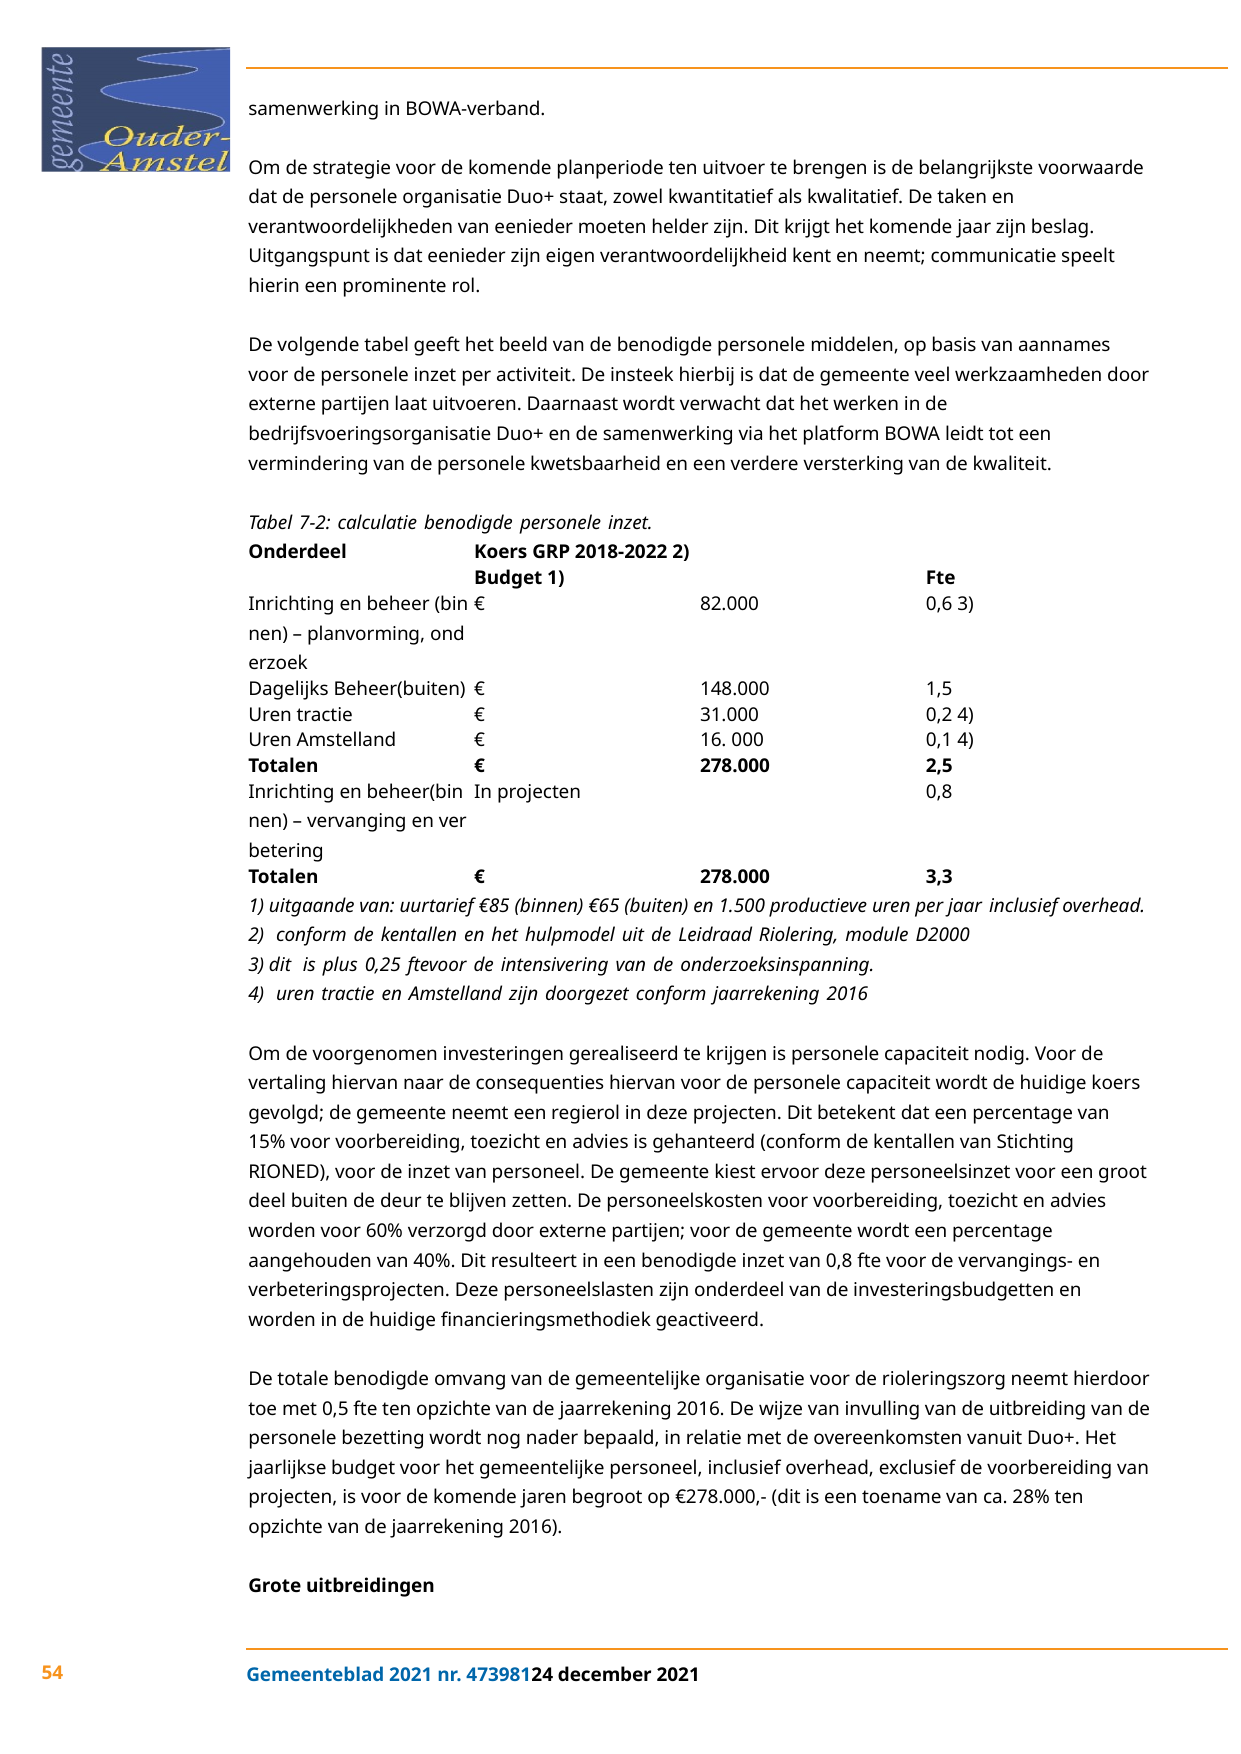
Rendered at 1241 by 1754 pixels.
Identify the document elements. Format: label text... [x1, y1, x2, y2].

text Tabel 7-2: calculatie benodigde personele inzet. [248, 509, 1152, 535]
table_cell 0,1 4) [926, 726, 1152, 752]
table_cell Fte [926, 564, 1152, 590]
text Grote uitbreidingen [248, 1572, 1152, 1598]
table_cell Dagelijks Beheer(buiten) [248, 675, 474, 701]
table_cell 16. 000 [700, 726, 926, 752]
table_cell 278.000 [700, 863, 926, 888]
table_cell € [474, 701, 700, 726]
table_cell Totalen [248, 752, 474, 778]
text Om de strategie voor de komende planperiode ten uitvoer te brengen is de belangrijkste voorwaarde dat de personele organisatie Duo+ staat, zowel kwantitatief als kwalitatief. De taken en verantwoordelijkheden van eenieder moeten helder zijn. Dit krijgt het komende jaar zijn beslag. Uitgangspunt is dat eenieder zijn eigen verantwoordelijkheid kent en neemt; communicatie speelt hierin een prominente rol. [248, 154, 1152, 298]
table_cell Budget 1) [474, 564, 926, 590]
table_cell Uren Amstelland [248, 726, 474, 752]
text De totale benodigde omvang van de gemeentelijke organisatie voor de rioleringszorg neemt hierdoor toe met 0,5 fte ten opzichte van de jaarrekening 2016. De wijze van invulling van de uitbreiding van de personele bezetting wordt nog nader bepaald, in relatie met de overeenkomsten vanuit Duo+. Het jaarlijkse budget voor het gemeentelijke personeel, inclusief overhead, exclusief de voorbereiding van projecten, is voor de komende jaren begroot op €278.000,- (dit is een toename van ca. 28% ten opzichte van de jaarrekening 2016). [248, 1365, 1152, 1539]
table_header Onderdeel [248, 539, 474, 590]
table_cell € [474, 590, 700, 675]
table_cell € [474, 726, 700, 752]
text De volgende tabel geeft het beeld van de benodigde personele middelen, op basis van aannames voor de personele inzet per activiteit. De insteek hierbij is dat de gemeente veel werkzaamheden door externe partijen laat uitvoeren. Daarnaast wordt verwacht dat het werken in de bedrijfsvoeringsorganisatie Duo+ en de samenwerking via het platform BOWA leidt tot een vermindering van de personele kwetsbaarheid en een verdere versterking van de kwaliteit. [248, 331, 1152, 476]
table_cell 2,5 [926, 752, 1152, 778]
table_cell 278.000 [700, 752, 926, 778]
table_cell € [474, 752, 700, 778]
table_cell 1,5 [926, 675, 1152, 701]
text 2) conform de kentallen en het hulpmodel uit de Leidraad Riolering, module D2000 [248, 921, 1152, 947]
table_cell 0,8 [926, 778, 1152, 863]
text Om de voorgenomen investeringen gerealiseerd te krijgen is personele capaciteit nodig. Voor de vertaling hiervan naar de consequenties hiervan voor de personele capaciteit wordt de huidige koers gevolgd; de gemeente neemt een regierol in deze projecten. Dit betekent dat een percentage van 15% voor voorbereiding, toezicht en advies is gehanteerd (conform de kentallen van Stichting RIONED), voor de inzet van personeel. De gemeente kiest ervoor deze personeelsinzet voor een groot deel buiten de deur te blijven zetten. De personeelskosten voor voorbereiding, toezicht en advies worden voor 60% verzorgd door externe partijen; voor de gemeente wordt een percentage aangehouden van 40%. Dit resulteert in een benodigde inzet van 0,8 fte voor de vervangings- en verbeteringsprojecten. Deze personeelslasten zijn onderdeel van de investeringsbudgetten en worden in de huidige financieringsmethodiek geactiveerd. [248, 1040, 1152, 1332]
table_header Koers GRP 2018-2022 2) [474, 539, 1152, 564]
text 4) uren tractie en Amstelland zijn doorgezet conform jaarrekening 2016 [248, 981, 1152, 1006]
table_cell Inrichting en beheer(binnen) – vervanging en verbetering [248, 778, 474, 863]
table_cell 31.000 [700, 701, 926, 726]
table_cell Totalen [248, 863, 474, 888]
text 3) dit is plus 0,25 ftevoor de intensivering van de onderzoeksinspanning. [248, 951, 1152, 977]
picture [41, 47, 231, 172]
table_cell Inrichting en beheer (binnen) – planvorming, onderzoek [248, 590, 474, 675]
text 1) uitgaande van: uurtarief €85 (binnen) €65 (buiten) en 1.500 productieve uren per jaar inclusief overhead. [248, 892, 1152, 917]
text samenwerking in BOWA-verband. [248, 95, 1152, 121]
table_cell 0,2 4) [926, 701, 1152, 726]
table_cell 3,3 [926, 863, 1152, 888]
table_cell 148.000 [700, 675, 926, 701]
table_cell 0,6 3) [926, 590, 1152, 675]
table_cell 82.000 [700, 590, 926, 675]
table_cell € [474, 675, 700, 701]
table_cell € [474, 863, 700, 888]
table_cell Uren tractie [248, 701, 474, 726]
table_cell In projecten [474, 778, 926, 863]
